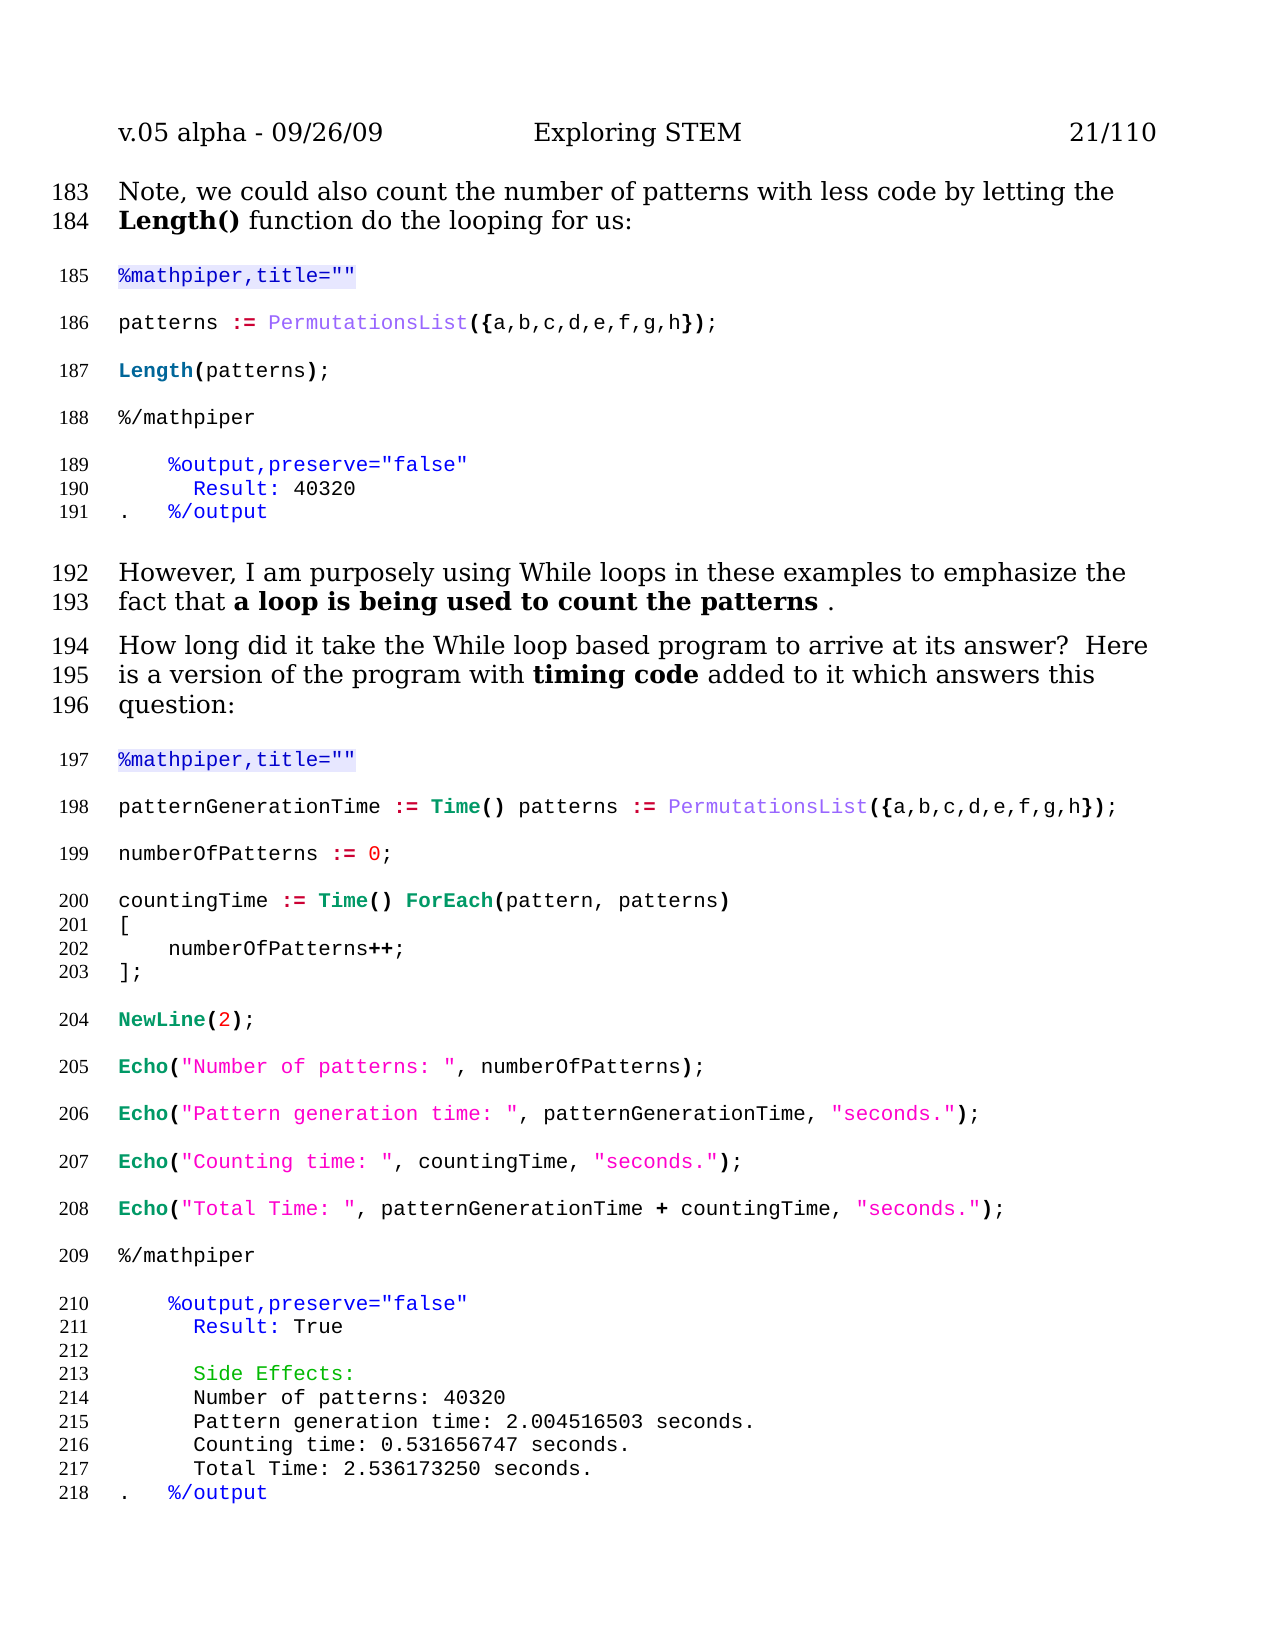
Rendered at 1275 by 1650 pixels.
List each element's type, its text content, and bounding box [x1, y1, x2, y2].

text Side Effects: [118, 1363, 1157, 1387]
text Pattern generation time: 2.004516503 seconds. [118, 1411, 1157, 1434]
text numberOfPatterns++; [118, 938, 1157, 961]
text %mathpiper,title="" [118, 265, 1157, 289]
text %mathpiper,title="" [118, 749, 1157, 772]
text Counting time: 0.531656747 seconds. [118, 1434, 1157, 1458]
text ]; [118, 961, 1157, 985]
text Total Time: 2.536173250 seconds. [118, 1458, 1157, 1482]
text However, I am purposely using While loops in these examples to emphasize the fact that a loop is being used to count the patterns . [118, 558, 1157, 616]
text [ [118, 914, 1157, 938]
text NewLine(2); [118, 1009, 1157, 1032]
text Length(patterns); [118, 359, 1157, 383]
text patternGenerationTime := Time() patterns := PermutationsList({a,b,c,d,e,f,g,h}); [118, 796, 1157, 819]
text Number of patterns: 40320 [118, 1387, 1157, 1411]
text %output,preserve="false" [118, 1292, 1157, 1316]
text Result: 40320 [118, 478, 1157, 501]
text countingTime := Time() ForEach(pattern, patterns) [118, 891, 1157, 914]
text %/mathpiper [118, 1245, 1157, 1269]
text . %/output [118, 1482, 1157, 1505]
text Echo("Total Time: ", patternGenerationTime + countingTime, "seconds."); [118, 1198, 1157, 1222]
text Echo("Pattern generation time: ", patternGenerationTime, "seconds."); [118, 1103, 1157, 1127]
text How long did it take the While loop based program to arrive at its answer? Here is a version of the program with timing code added to it which answers this question: [118, 631, 1157, 719]
text %output,preserve="false" [118, 454, 1157, 478]
text Echo("Number of patterns: ", numberOfPatterns); [118, 1056, 1157, 1080]
text Note, we could also count the number of patterns with less code by letting the Length() function do the looping for us: [118, 177, 1157, 235]
text numberOfPatterns := 0; [118, 843, 1157, 867]
text patterns := PermutationsList({a,b,c,d,e,f,g,h}); [118, 312, 1157, 336]
text . %/output [118, 501, 1157, 525]
text Result: True [118, 1316, 1157, 1340]
text %/mathpiper [118, 407, 1157, 431]
text Echo("Counting time: ", countingTime, "seconds."); [118, 1151, 1157, 1174]
